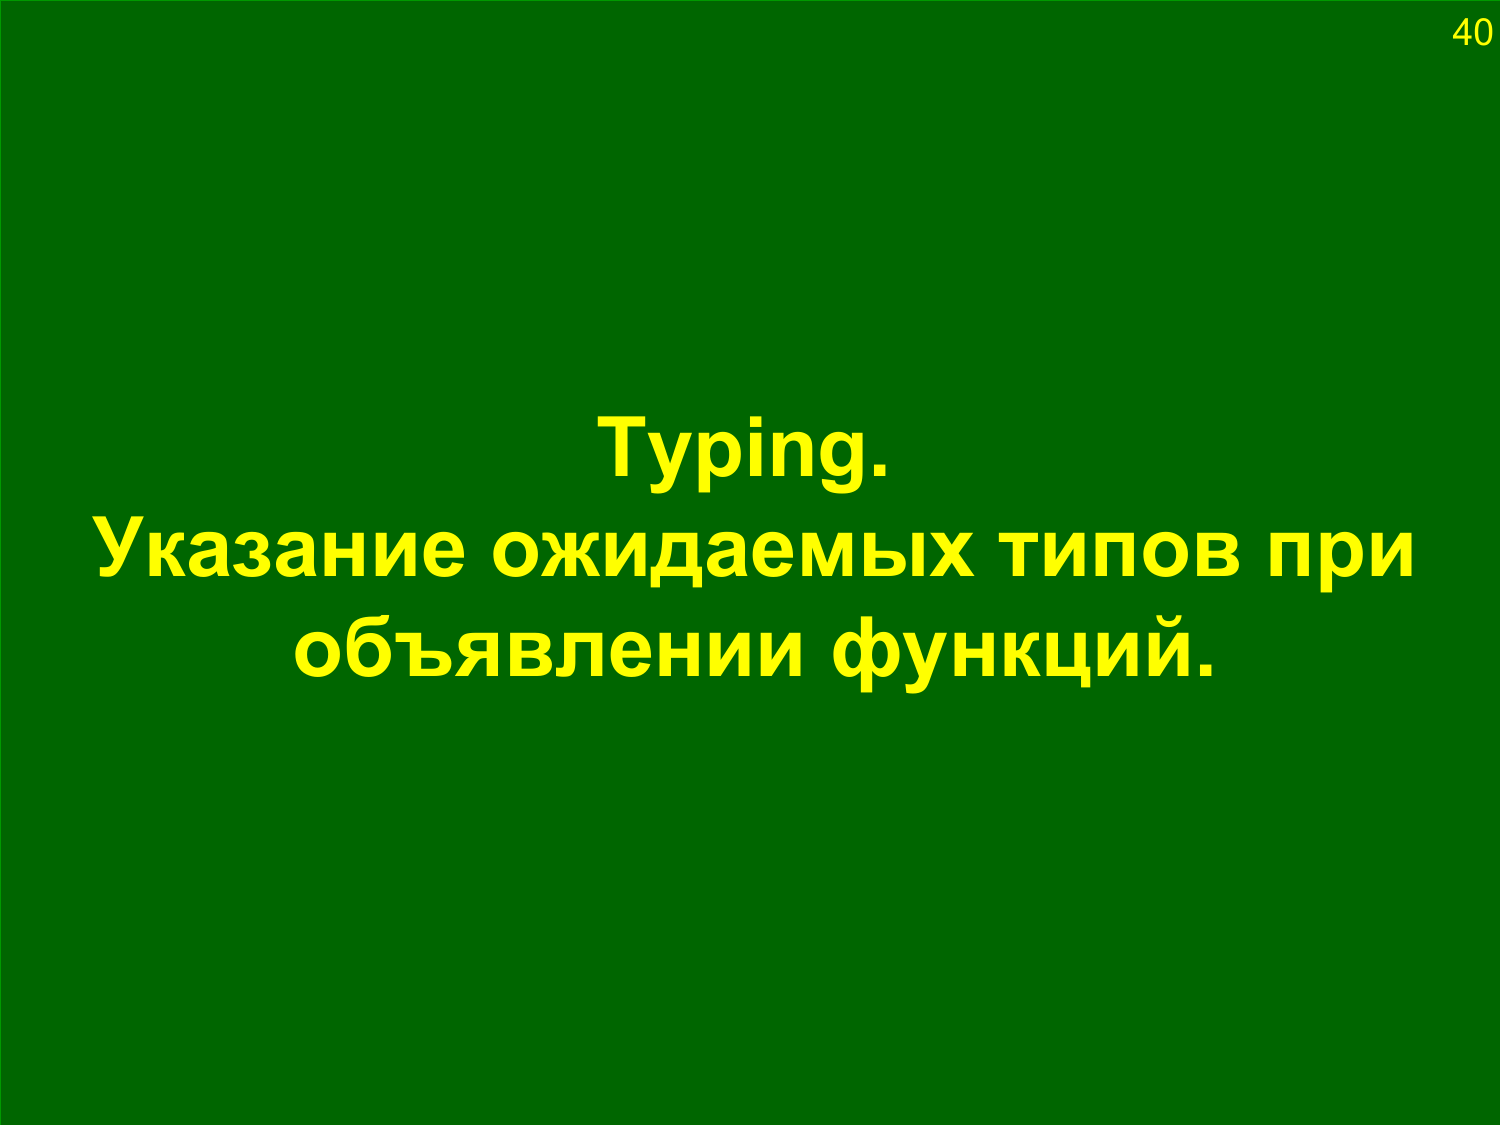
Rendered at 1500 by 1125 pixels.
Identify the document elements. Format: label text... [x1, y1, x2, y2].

text_box Typing. Указание ожидаемых типов при объявлении функций. [35, 484, 1477, 603]
